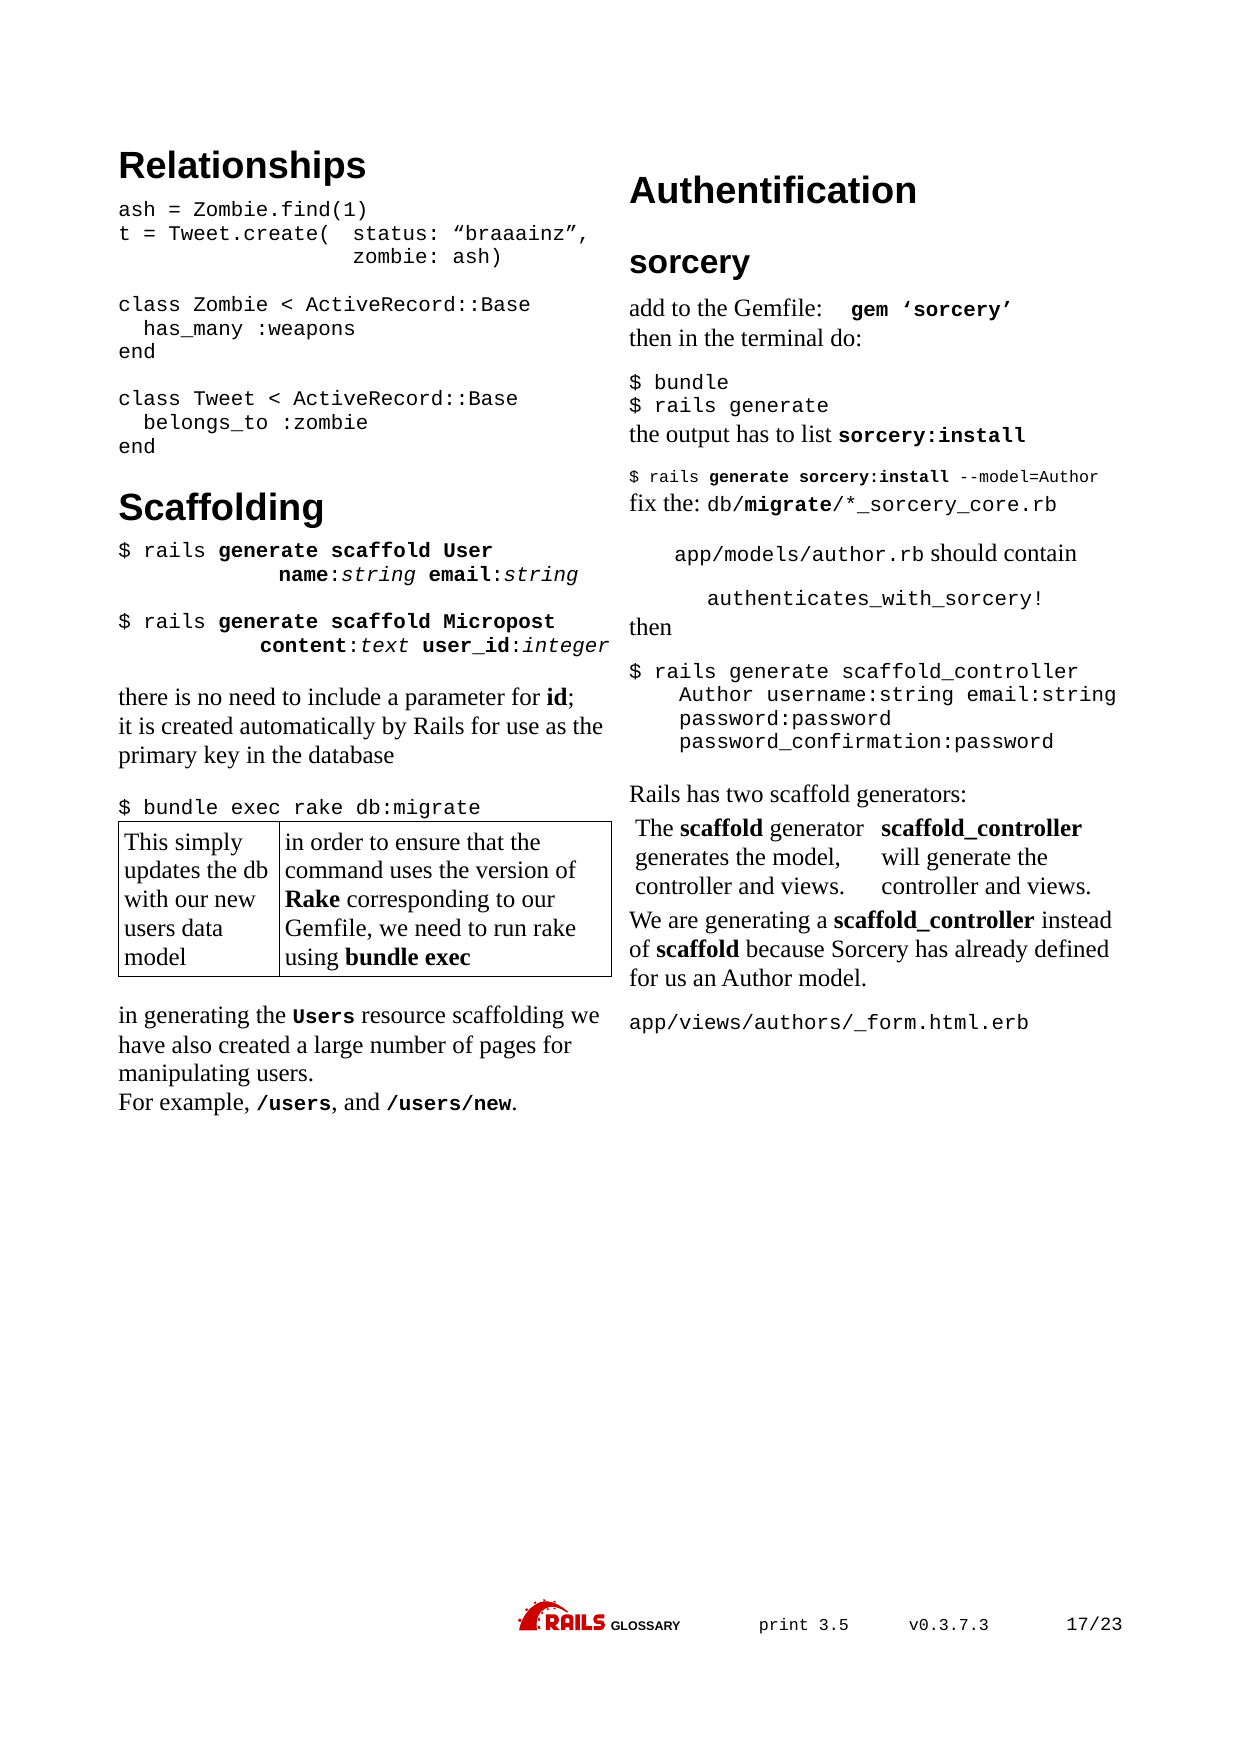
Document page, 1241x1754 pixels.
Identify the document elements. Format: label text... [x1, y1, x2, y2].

text add to the Gemfile: gem ‘sorcery’ [629, 293, 1122, 323]
text class Zombie < ActiveRecord::Base [118, 294, 611, 317]
text then [629, 612, 1122, 640]
text Author username:string email:string [629, 684, 1122, 708]
text t = Tweet.create( status: “braaainz”, [118, 223, 611, 247]
table_header The scaffold generator generates the model, controller and views. [629, 808, 875, 905]
text in generating the Users resource scaffolding we have also created a large number of pages for manipulating users. [118, 1000, 611, 1087]
text the output has to list sorcery:install [629, 419, 1122, 449]
text then in the terminal do: [629, 323, 1122, 351]
text zombie: ash) [118, 247, 611, 270]
subtitle Relationships [118, 143, 611, 187]
text content:text user_id:integer [118, 635, 611, 659]
text class Tweet < ActiveRecord::Base [118, 388, 611, 412]
text app/views/authors/_form.html.erb [629, 1012, 1122, 1036]
text password_confirmation:password [629, 732, 1122, 755]
text password:password [629, 708, 1122, 732]
table_header scaffold_controller will generate the controller and views. [875, 808, 1122, 905]
text fix the: db/migrate/*_sorcery_core.rb [629, 488, 1122, 517]
text name:string email:string [118, 564, 611, 588]
text Rails has two scaffold generators: [629, 779, 1122, 808]
text has_many :weapons [118, 317, 611, 341]
subtitle Scaffolding [118, 484, 611, 528]
text end [118, 436, 611, 459]
text $ rails generate scaffold Micropost [118, 611, 611, 635]
subtitle Authentification [629, 168, 1122, 212]
text for us an Author model. [629, 963, 1122, 992]
text We are generating a scaffold_controller instead of scaffold because Sorcery has already defined [629, 905, 1122, 963]
table_header This simply updates the db with our new users data model [119, 822, 279, 976]
text $ rails generate sorcery:install --model=Author [629, 469, 1122, 488]
text For example, /users, and /users/new. [118, 1087, 611, 1117]
text it is created automatically by Rails for use as the [118, 711, 611, 740]
text ash = Zombie.find(1) [118, 199, 611, 223]
subtitle sorcery [629, 242, 1122, 281]
table_header in order to ensure that the command uses the version of Rake corresponding to our Gemfile, we need to run rake using bundle exec [280, 822, 611, 976]
text belongs_to :zombie [118, 412, 611, 436]
text end [118, 341, 611, 365]
text app/models/author.rb should contain [629, 538, 1122, 567]
text there is no need to include a parameter for id; [118, 682, 611, 711]
text primary key in the database [118, 740, 611, 769]
text $ bundle [629, 372, 1122, 395]
text $ rails generate scaffold User [118, 541, 611, 564]
text $ rails generate scaffold_controller [629, 661, 1122, 684]
text authenticates_with_sorcery! [629, 588, 1122, 612]
text $ rails generate [629, 395, 1122, 419]
text $ bundle exec rake db:migrate [118, 797, 611, 821]
